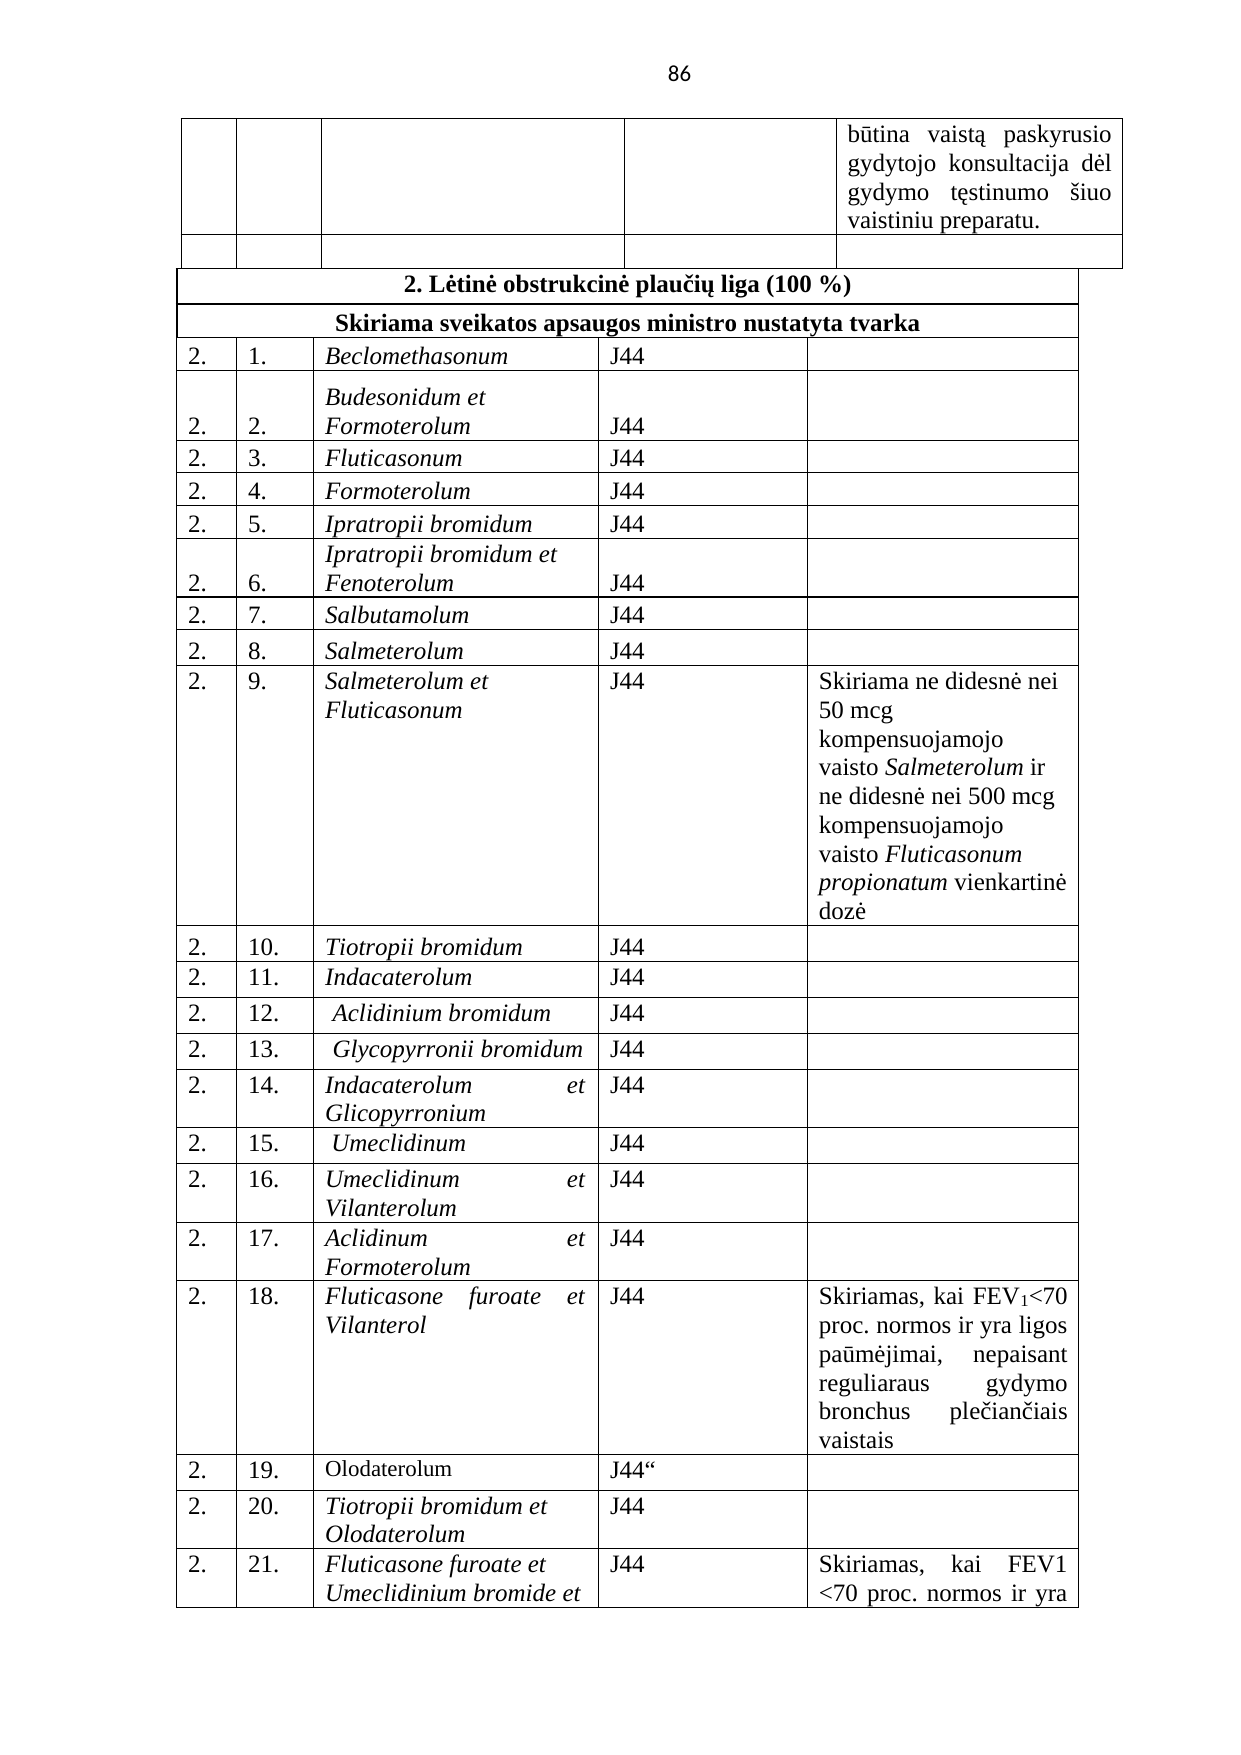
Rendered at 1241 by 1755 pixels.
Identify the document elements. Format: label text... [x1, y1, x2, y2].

table_cell 2. [177, 539, 236, 596]
table_cell [1084, 303, 1088, 337]
table_cell [1079, 596, 1083, 629]
table_cell Salbutamolum [314, 598, 598, 629]
table_cell Ipratropii bromidum et Fenoterolum [314, 539, 598, 596]
table_cell [625, 119, 836, 234]
table_cell [322, 235, 624, 268]
table_cell 11. [237, 962, 313, 997]
table_cell [1103, 1069, 1109, 1127]
table_cell [177, 234, 181, 268]
table_cell [1099, 440, 1103, 472]
table_cell Salmeterolum [314, 630, 598, 665]
table_cell J44 [599, 998, 807, 1033]
table_cell [1079, 337, 1083, 370]
table_cell 7. [237, 598, 313, 629]
table_cell [1079, 1548, 1083, 1607]
table_cell [1084, 1127, 1088, 1163]
table_cell [1103, 596, 1109, 629]
table_cell Fluticasonum [314, 441, 598, 472]
table_cell 2. [177, 962, 236, 997]
table_cell [1099, 505, 1103, 538]
table_cell Fluticasone furoate et Vilanterol [314, 1281, 598, 1454]
table_cell 6. [237, 539, 313, 596]
table_cell [1088, 440, 1093, 472]
table_cell [1099, 596, 1103, 629]
table_cell [1099, 1280, 1103, 1454]
table_cell 2. [177, 441, 236, 472]
table_cell [1099, 472, 1103, 505]
table_cell [837, 235, 1122, 268]
table_cell [1103, 1222, 1109, 1280]
table_cell [1109, 596, 1123, 629]
table_cell Skiriamas, kai FEV1 <70 proc. normos ir yra [808, 1549, 1078, 1607]
table_cell [1109, 665, 1123, 925]
table_cell [1079, 303, 1083, 337]
table_cell [1109, 1222, 1123, 1280]
table_cell [1093, 269, 1099, 303]
table_cell [1103, 269, 1109, 303]
table_cell [1093, 596, 1099, 629]
table_cell [1088, 1280, 1093, 1454]
table_cell 2. [177, 1034, 236, 1069]
table_cell 2. [177, 1223, 236, 1280]
table_cell 2. [177, 1281, 236, 1454]
table_cell [1093, 1548, 1099, 1607]
table_cell būtina vaistą paskyrusio gydytojo konsultacija dėl gydymo tęstinumo šiuo vaistiniu preparatu. [837, 119, 1122, 234]
table_cell [1079, 1490, 1083, 1548]
table_cell Skiriamas, kai FEV1<70 proc. normos ir yra ligos paūmėjimai, nepaisant reguliaraus gydymo bronchus plečiančiais vaistais [808, 1281, 1078, 1454]
table_cell [1103, 538, 1109, 596]
table_cell [1079, 1069, 1083, 1127]
table_cell [1084, 596, 1088, 629]
table_cell Umeclidinum et Vilanterolum [314, 1164, 598, 1222]
table_cell [1093, 1222, 1099, 1280]
table_cell [1099, 997, 1103, 1033]
table_cell [625, 235, 836, 268]
table_cell 13. [237, 1034, 313, 1069]
table_cell [1088, 1454, 1093, 1490]
table_cell [1084, 1280, 1088, 1454]
table_cell [1103, 1454, 1109, 1490]
table_cell [1103, 303, 1109, 337]
table_cell [1093, 1127, 1099, 1163]
table_cell [808, 338, 1078, 370]
table_cell Aclidinum et Formoterolum [314, 1223, 598, 1280]
table_cell J44 [599, 1128, 807, 1163]
table_cell [1103, 1127, 1109, 1163]
table_cell [1093, 505, 1099, 538]
table_cell J44 [599, 371, 807, 439]
table_cell 2. [177, 371, 236, 439]
table_cell 4. [237, 473, 313, 505]
table_cell [1103, 440, 1109, 472]
table_cell [1103, 665, 1109, 925]
table_cell [1079, 925, 1083, 961]
table_cell [1093, 997, 1099, 1033]
table_cell [1109, 1548, 1123, 1607]
table_cell [1099, 1548, 1103, 1607]
table_cell J44 [599, 338, 807, 370]
table_cell [1084, 472, 1088, 505]
table_cell 12. [237, 998, 313, 1033]
table_cell [1099, 337, 1103, 370]
table_cell [1109, 1280, 1123, 1454]
table_cell [808, 506, 1078, 538]
table_cell [1079, 538, 1083, 596]
table_cell [1103, 472, 1109, 505]
table_cell [1109, 629, 1123, 665]
table_cell [1088, 370, 1093, 439]
table_cell [1093, 440, 1099, 472]
table_cell [1109, 1069, 1123, 1127]
table_cell [1088, 1069, 1093, 1127]
table_cell [1088, 538, 1093, 596]
table_cell [1099, 370, 1103, 439]
table_cell [1109, 505, 1123, 538]
table_cell [808, 1491, 1078, 1548]
table_cell [1088, 1548, 1093, 1607]
table_cell [1088, 1163, 1093, 1222]
table_cell [1093, 1163, 1099, 1222]
table_cell [1109, 538, 1123, 596]
table_cell J44 [599, 473, 807, 505]
table_cell [1093, 538, 1099, 596]
table_cell [1103, 370, 1109, 439]
table_cell [1084, 1454, 1088, 1490]
table_cell [1088, 1033, 1093, 1069]
table_cell 2. [177, 338, 236, 370]
table_cell J44 [599, 506, 807, 538]
table_cell [1109, 1454, 1123, 1490]
table_cell Tiotropii bromidum et Olodaterolum [314, 1491, 598, 1548]
table_cell Ipratropii bromidum [314, 506, 598, 538]
table_cell Salmeterolum et Fluticasonum [314, 666, 598, 925]
table_cell [1079, 961, 1083, 997]
table_cell [1093, 925, 1099, 961]
table_cell 2. [177, 598, 236, 629]
table_cell [1088, 505, 1093, 538]
table_cell J44 [599, 441, 807, 472]
table_cell [1088, 596, 1093, 629]
table_cell J44 [599, 1223, 807, 1280]
table_cell 5. [237, 506, 313, 538]
table_cell [1109, 997, 1123, 1033]
table_cell [1103, 961, 1109, 997]
table_cell [1103, 1490, 1109, 1548]
table_cell [1109, 925, 1123, 961]
table_cell [1079, 997, 1083, 1033]
table_cell 19. [237, 1455, 313, 1490]
table_cell [1093, 1280, 1099, 1454]
table_cell [808, 473, 1078, 505]
table_cell [808, 1128, 1078, 1163]
table_cell [808, 1455, 1078, 1490]
table_cell 2. [177, 473, 236, 505]
table_cell Skiriama ne didesnė nei 50 mcg kompensuojamojo vaisto Salmeterolum ir ne didesnė nei 500 mcg kompensuojamojo vaisto Fluticasonum propionatum vienkartinė dozė [808, 666, 1078, 925]
table_cell [1084, 997, 1088, 1033]
table_cell [237, 119, 321, 234]
table_cell [1099, 665, 1103, 925]
table_cell [1088, 269, 1093, 303]
table_cell [182, 119, 236, 234]
table_cell Aclidinium bromidum [314, 998, 598, 1033]
table_cell Fluticasone furoate et Umeclidinium bromide et [314, 1549, 598, 1607]
table_cell J44 [599, 598, 807, 629]
table_cell [1088, 1490, 1093, 1548]
table_cell [1103, 1033, 1109, 1069]
table_cell [1099, 1454, 1103, 1490]
table_cell [1079, 1163, 1083, 1222]
table_cell [1084, 665, 1088, 925]
table_cell [1084, 961, 1088, 997]
table_cell J44 [599, 1034, 807, 1069]
table_cell 21. [237, 1549, 313, 1607]
table_cell [808, 1070, 1078, 1127]
table_cell [1079, 1222, 1083, 1280]
table_cell [1099, 1163, 1103, 1222]
table_cell [808, 998, 1078, 1033]
table_cell J44 [599, 1070, 807, 1127]
table_cell [1103, 1548, 1109, 1607]
table_cell [1084, 1033, 1088, 1069]
table_cell [1093, 337, 1099, 370]
table_cell [1093, 1069, 1099, 1127]
table_cell [808, 630, 1078, 665]
table_cell [1103, 629, 1109, 665]
table_cell [1079, 269, 1083, 303]
table_cell [808, 371, 1078, 439]
table_cell 8. [237, 630, 313, 665]
table_cell 2. [177, 630, 236, 665]
table_cell 2. [177, 1070, 236, 1127]
table_cell [1088, 1127, 1093, 1163]
table_cell [1079, 1033, 1083, 1069]
table_cell J44 [599, 962, 807, 997]
table_cell [1084, 269, 1088, 303]
table_cell 14. [237, 1070, 313, 1127]
table_cell [1109, 1033, 1123, 1069]
table_cell [182, 235, 236, 268]
table_cell [1079, 370, 1083, 439]
table_cell [1109, 472, 1123, 505]
table_cell [1084, 1490, 1088, 1548]
table_cell J44“ [599, 1455, 807, 1490]
table_cell Indacaterolum [314, 962, 598, 997]
table_cell 2. [177, 506, 236, 538]
table_cell [1109, 961, 1123, 997]
table_cell J44 [599, 1549, 807, 1607]
table_cell [1093, 303, 1099, 337]
table_cell [1079, 665, 1083, 925]
table_cell [1109, 337, 1123, 370]
table_cell Skiriama sveikatos apsaugos ministro nustatyta tvarka [178, 305, 1078, 337]
table_cell [1109, 440, 1123, 472]
table_cell 10. [237, 926, 313, 961]
table_cell 2. Lėtinė obstrukcinė plaučių liga (100 %) [178, 269, 1078, 303]
table_cell 2. [177, 1128, 236, 1163]
table_cell [1103, 1280, 1109, 1454]
table_cell [1084, 925, 1088, 961]
table_cell 9. [237, 666, 313, 925]
table_cell 18. [237, 1281, 313, 1454]
table_cell 1. [237, 338, 313, 370]
table_cell [1079, 1127, 1083, 1163]
table_cell J44 [599, 1164, 807, 1222]
table_cell [808, 962, 1078, 997]
table_cell [1079, 1280, 1083, 1454]
table_cell 2. [177, 666, 236, 925]
table_cell J44 [599, 539, 807, 596]
table_cell [808, 1223, 1078, 1280]
table_cell [1088, 997, 1093, 1033]
table_cell [1084, 1548, 1088, 1607]
table_cell [1099, 1033, 1103, 1069]
table_cell [1084, 1222, 1088, 1280]
table_cell [1088, 961, 1093, 997]
table_cell [808, 1164, 1078, 1222]
table_cell [322, 119, 624, 234]
table_cell Formoterolum [314, 473, 598, 505]
table_cell [808, 539, 1078, 596]
table_cell [1088, 337, 1093, 370]
table_cell 2. [177, 1455, 236, 1490]
table_cell [1099, 303, 1103, 337]
table_cell [237, 235, 321, 268]
table_cell [1109, 269, 1123, 303]
table_cell J44 [599, 630, 807, 665]
table_cell [1088, 925, 1093, 961]
table_cell [1084, 370, 1088, 439]
table_cell 2. [177, 926, 236, 961]
table_cell 2. [177, 1164, 236, 1222]
table_cell [1093, 629, 1099, 665]
table_cell [1103, 925, 1109, 961]
table_cell [1079, 440, 1083, 472]
table_cell [1109, 1490, 1123, 1548]
table_cell 2. [177, 998, 236, 1033]
table_cell [1109, 370, 1123, 439]
table_cell [1093, 472, 1099, 505]
table_cell [808, 926, 1078, 961]
table_cell 2. [177, 1549, 236, 1607]
table_cell [1084, 440, 1088, 472]
table_cell [1099, 538, 1103, 596]
table_cell [1093, 961, 1099, 997]
table_cell J44 [599, 1281, 807, 1454]
table_cell Umeclidinum [314, 1128, 598, 1163]
table_cell 17. [237, 1223, 313, 1280]
table_cell [1093, 665, 1099, 925]
table_cell [1103, 505, 1109, 538]
table_cell 20. [237, 1491, 313, 1548]
table_cell [1084, 337, 1088, 370]
table_cell J44 [599, 666, 807, 925]
table_cell [1093, 1490, 1099, 1548]
table_cell [1084, 1069, 1088, 1127]
table_cell [808, 1034, 1078, 1069]
table_cell [1088, 629, 1093, 665]
table_cell Indacaterolum et Glicopyrronium [314, 1070, 598, 1127]
table_cell 3. [237, 441, 313, 472]
table_cell [1103, 1163, 1109, 1222]
table_cell [1093, 1033, 1099, 1069]
table_cell [1099, 961, 1103, 997]
table_cell 16. [237, 1164, 313, 1222]
table_cell [1109, 1163, 1123, 1222]
table_cell [1084, 629, 1088, 665]
table_cell [1093, 370, 1099, 439]
table_cell Olodaterolum [314, 1455, 598, 1490]
table_cell J44 [599, 926, 807, 961]
table_cell J44 [599, 1491, 807, 1548]
table_cell [177, 118, 181, 234]
table_cell [1079, 1454, 1083, 1490]
table_cell [1099, 1490, 1103, 1548]
table_cell [808, 441, 1078, 472]
table_cell Glycopyrronii bromidum [314, 1034, 598, 1069]
table_cell [808, 598, 1078, 629]
table_cell [1088, 303, 1093, 337]
table_cell [1079, 505, 1083, 538]
table_cell [1099, 1069, 1103, 1127]
table_cell [1079, 629, 1083, 665]
table_cell [1099, 1127, 1103, 1163]
table_cell [1103, 337, 1109, 370]
table_cell [1099, 269, 1103, 303]
table_cell Tiotropii bromidum [314, 926, 598, 961]
table_cell [1099, 925, 1103, 961]
table_cell [1088, 665, 1093, 925]
table_cell [1084, 505, 1088, 538]
table_cell [1088, 1222, 1093, 1280]
table_cell [1079, 472, 1083, 505]
table_cell [1103, 997, 1109, 1033]
table_cell [1093, 1454, 1099, 1490]
table_cell 15. [237, 1128, 313, 1163]
table_cell [1084, 538, 1088, 596]
table_cell [1109, 1127, 1123, 1163]
table_cell [1099, 629, 1103, 665]
table_cell 2. [237, 371, 313, 439]
table_cell [1088, 472, 1093, 505]
table_cell Beclomethasonum [314, 338, 598, 370]
table_cell Budesonidum et Formoterolum [314, 371, 598, 439]
table_cell 2. [177, 1491, 236, 1548]
table_cell [1109, 303, 1123, 337]
table_cell [1099, 1222, 1103, 1280]
table_cell [1084, 1163, 1088, 1222]
